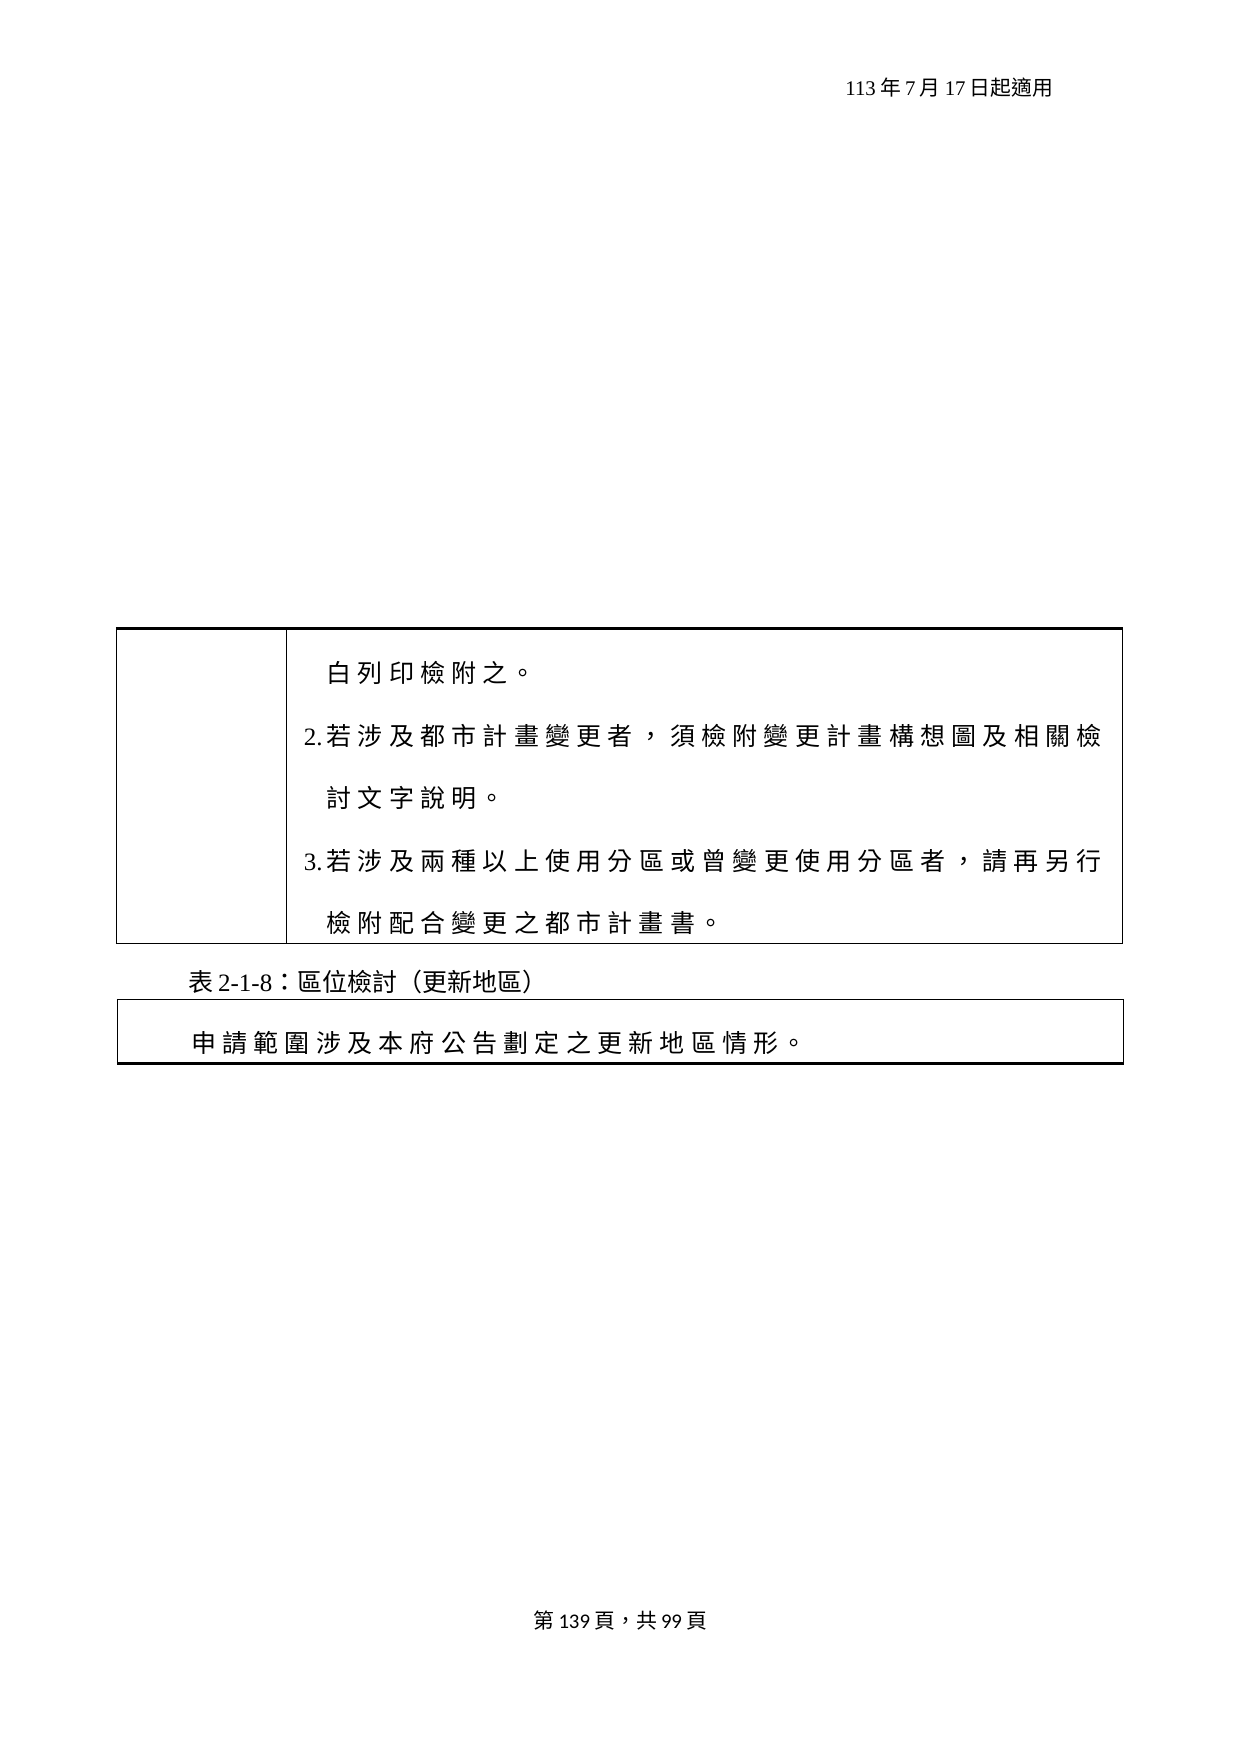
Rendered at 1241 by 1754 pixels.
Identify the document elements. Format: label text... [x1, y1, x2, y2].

text 表2-1-8：區位檢討（更新地區） [188, 962, 1052, 999]
table_header 申請範圍涉及本府公告劃定之更新地區情形。 [118, 1000, 1123, 1062]
table_cell 白列印檢附之。 2.若涉及都市計畫變更者，須檢附變更計畫構想圖及相關檢討文字說明。 3.若涉及兩種以上使用分區或曾變更使用分區者，請再另行檢附配合變更之都市計畫書。 [287, 630, 1122, 943]
table_cell [117, 630, 286, 943]
